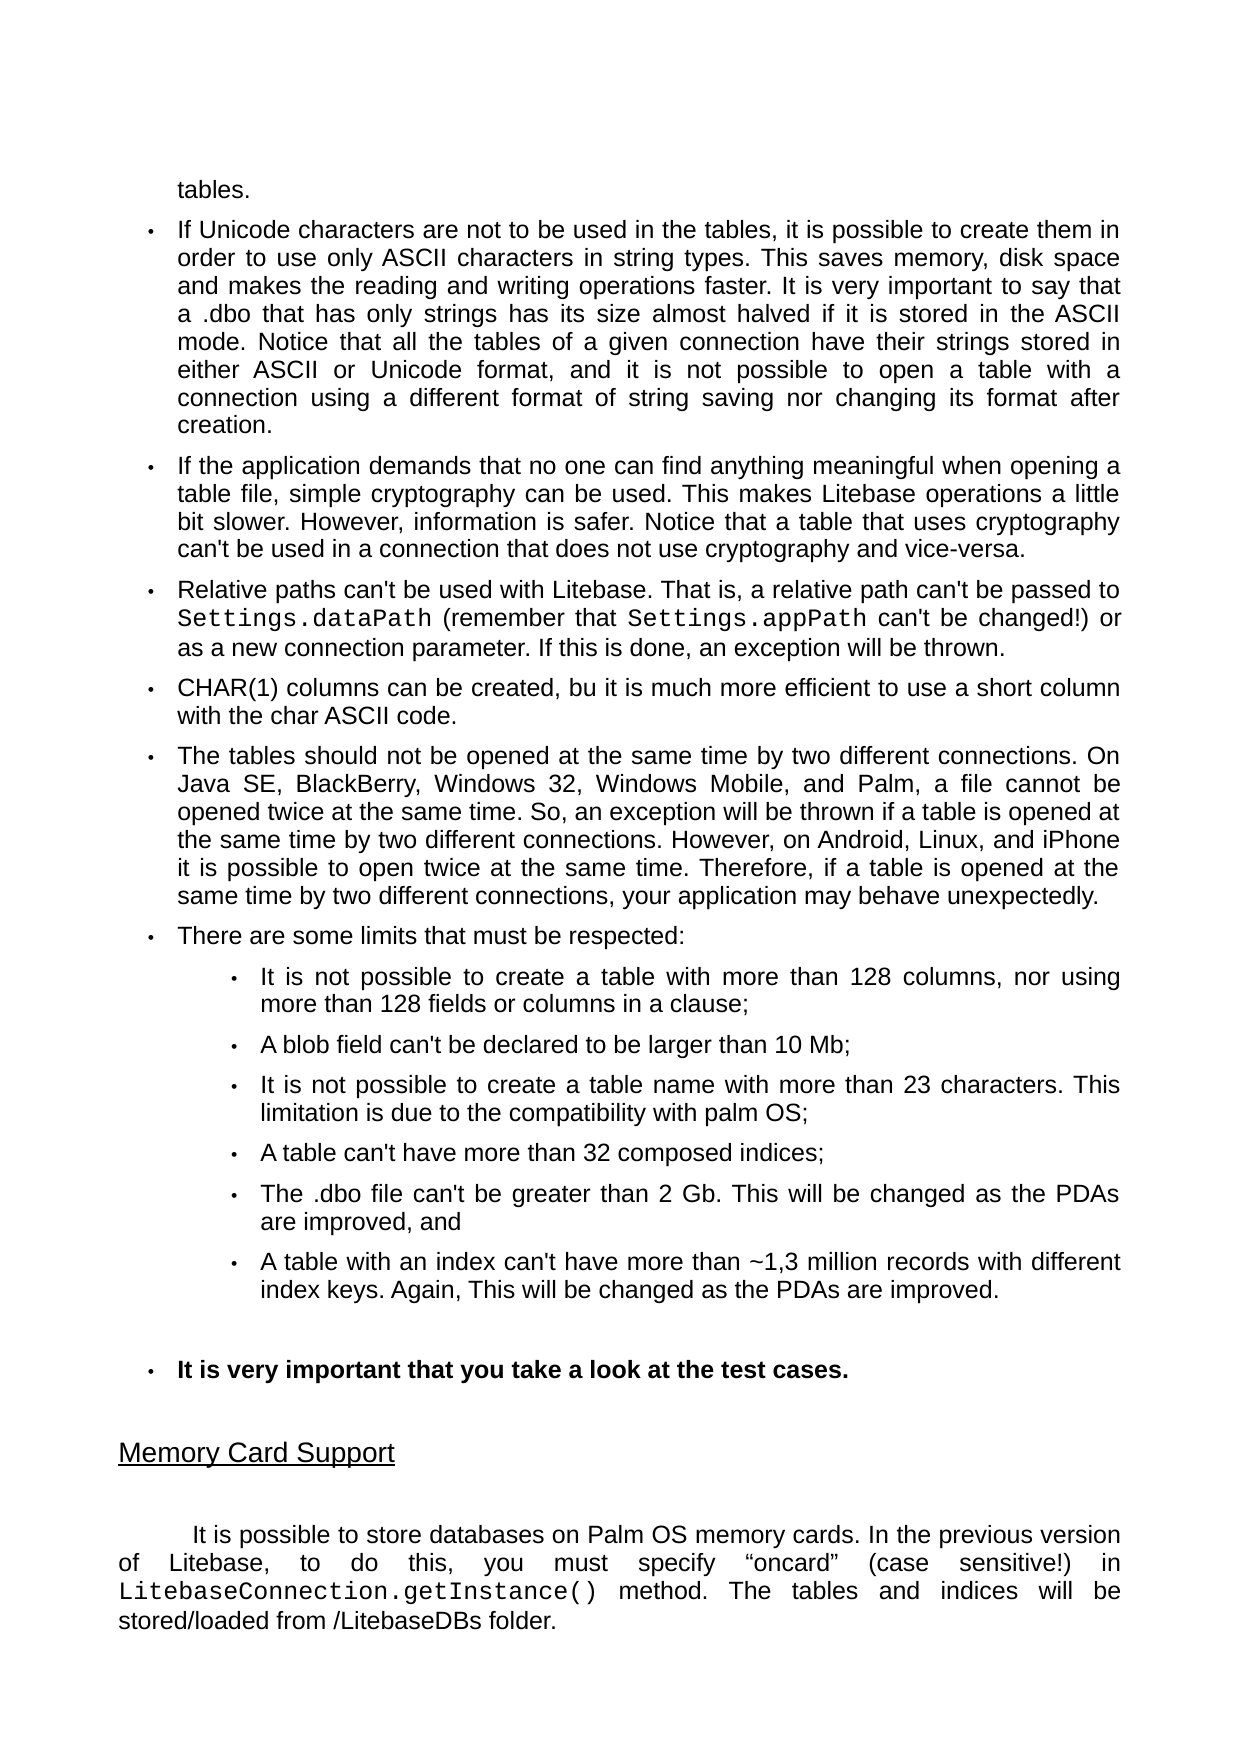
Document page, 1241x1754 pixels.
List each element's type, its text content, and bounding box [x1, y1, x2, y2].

list If Unicode characters are not to be used in the tables, it is possible to create them in order to use only ASCII characters in string types. This saves memory, disk space and makes the reading and writing operations faster. It is very important to say that a .dbo that has only strings has its size almost halved if it is stored in the ASCII mode. Notice that all the tables of a given connection have their strings stored in either ASCII or Unicode format, and it is not possible to open a table with a connection using a different format of string saving nor changing its format after creation. [148, 216, 1122, 439]
list If the application demands that no one can find anything meaningful when opening a table file, simple cryptography can be used. This makes Litebase operations a little bit slower. However, information is safer. Notice that a table that uses cryptography can't be used in a connection that does not use cryptography and vice-versa. [148, 452, 1122, 563]
list It is not possible to create a table with more than 128 columns, nor using more than 128 fields or columns in a clause; [231, 962, 1122, 1018]
list A table with an index can't have more than ~1,3 million records with different index keys. Again, This will be changed as the PDAs are improved. [231, 1248, 1122, 1303]
list The .dbo file can't be greater than 2 Gb. This will be changed as the PDAs are improved, and [231, 1179, 1122, 1235]
list Relative paths can't be used with Litebase. That is, a relative path can't be passed to Settings.dataPath (remember that Settings.appPath can't be changed!) or as a new connection parameter. If this is done, an exception will be thrown. [148, 576, 1122, 662]
list The tables should not be opened at the same time by two different connections. On Java SE, BlackBerry, Windows 32, Windows Mobile, and Palm, a file cannot be opened twice at the same time. So, an exception will be thrown if a table is opened at the same time by two different connections. However, on Android, Linux, and iPhone it is possible to open twice at the same time. Therefore, if a table is opened at the same time by two different connections, your application may behave unexpectedly. [148, 742, 1122, 910]
list CHAR(1) columns can be created, bu it is much more efficient to use a short column with the char ASCII code. [148, 674, 1122, 730]
list There are some limits that must be respected: [148, 922, 1122, 950]
list It is not possible to create a table name with more than 23 characters. This limitation is due to the compatibility with palm OS; [231, 1071, 1122, 1127]
list tables. [148, 176, 1122, 203]
text It is possible to store databases on Palm OS memory cards. In the previous version of Litebase, to do this, you must specify “oncard” (case sensitive!) in LitebaseConnection.getInstance() method. The tables and indices will be stored/loaded from /LitebaseDBs folder. [118, 1521, 1122, 1635]
list A blob field can't be declared to be larger than 10 Mb; [231, 1031, 1122, 1058]
list It is very important that you take a look at the test cases. [148, 1356, 1122, 1384]
list A table can't have more than 32 composed indices; [231, 1139, 1122, 1167]
subtitle Memory Card Support [118, 1437, 1122, 1468]
